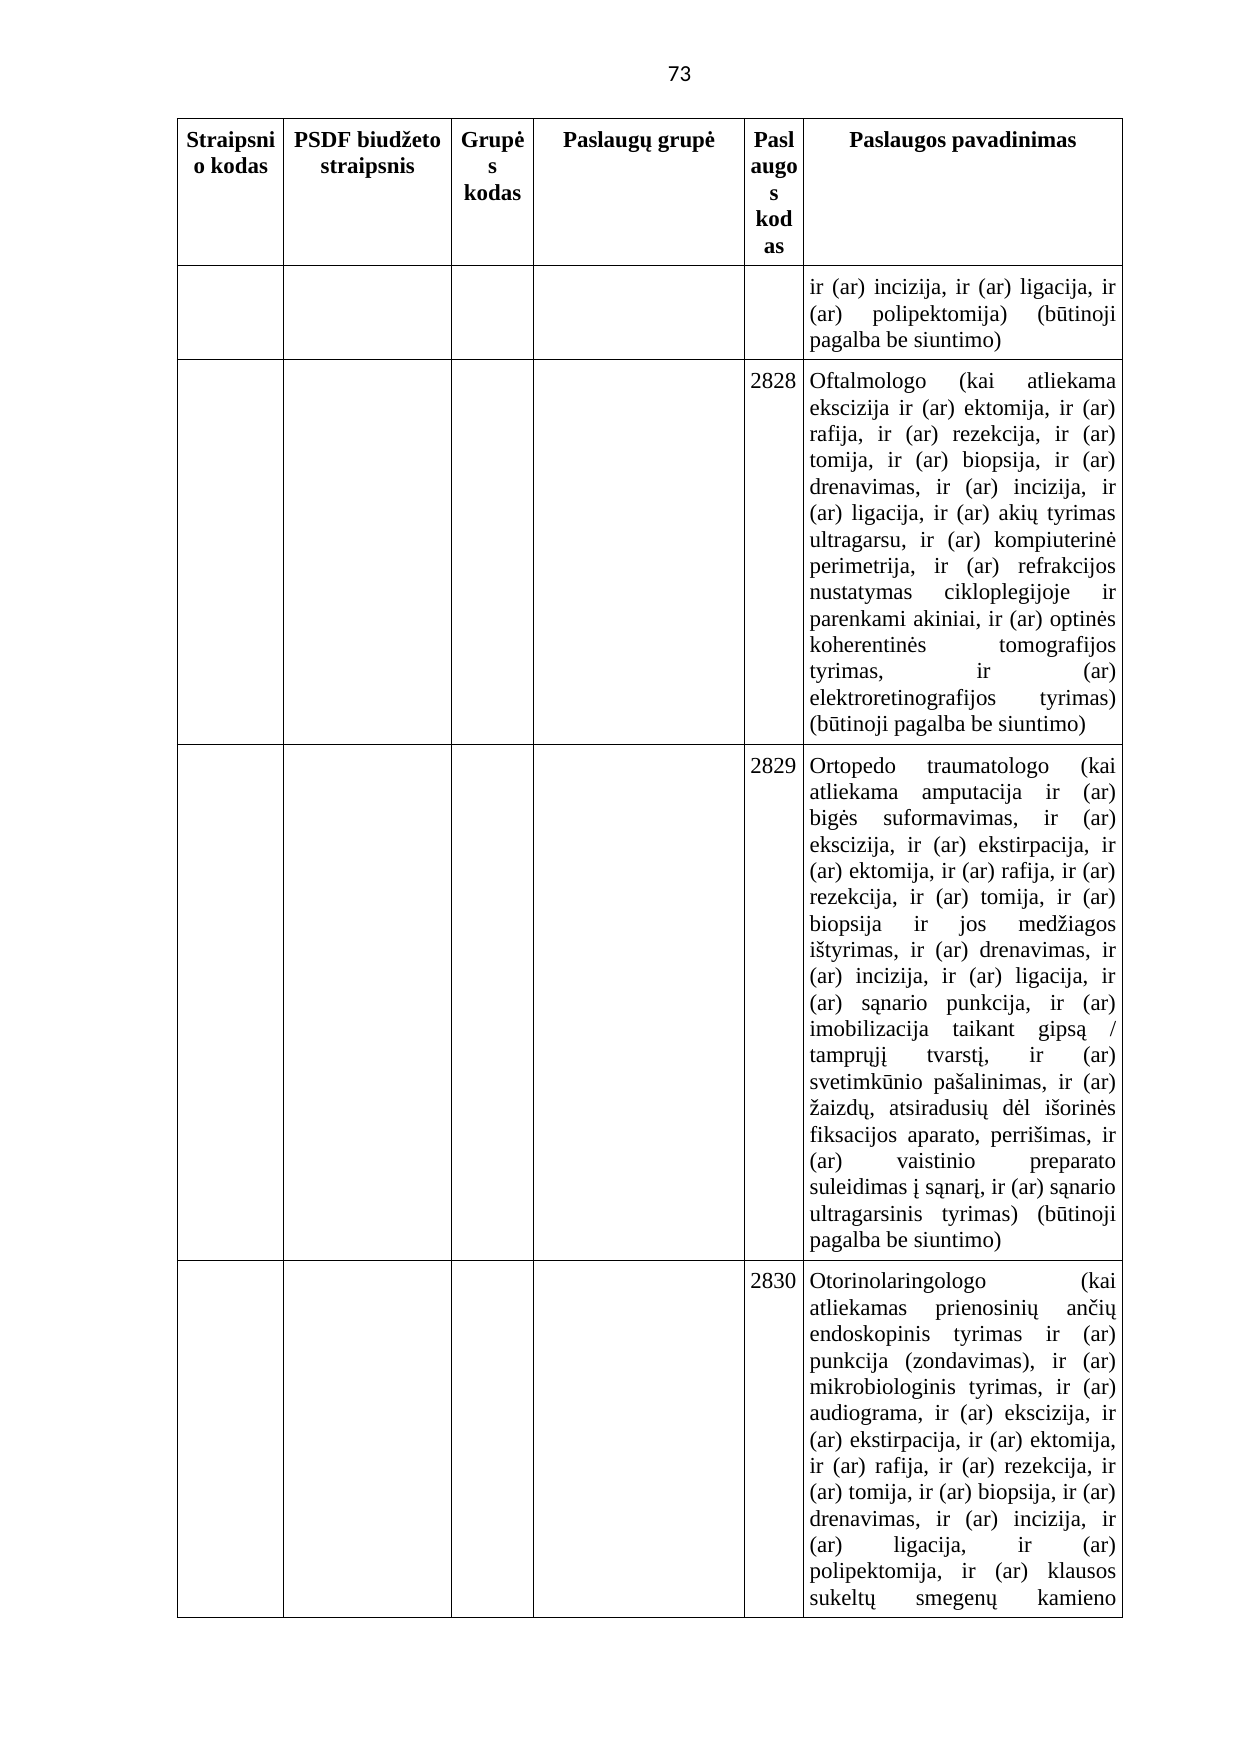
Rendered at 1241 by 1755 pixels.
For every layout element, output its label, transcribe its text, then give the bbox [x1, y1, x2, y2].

table_cell [284, 360, 451, 743]
table_header Paslaugų grupė [534, 119, 744, 265]
table_header Paslaugos kodas [745, 119, 803, 265]
table_cell [284, 1261, 451, 1617]
table_cell [534, 745, 744, 1259]
table_header Straipsnio kodas [178, 119, 283, 265]
table_cell ir (ar) incizija, ir (ar) ligacija, ir (ar) polipektomija) (būtinoji pagalba be siuntimo) [804, 266, 1122, 359]
table_header Grupės kodas [452, 119, 533, 265]
table_cell [534, 1261, 744, 1617]
table_cell [178, 360, 283, 743]
table_cell [452, 1261, 533, 1617]
table_header PSDF biudžeto straipsnis [284, 119, 451, 265]
table_cell Otorinolaringologo (kai atliekamas prienosinių ančių endoskopinis tyrimas ir (ar) punkcija (zondavimas), ir (ar) mikrobiologinis tyrimas, ir (ar) audiograma, ir (ar) ekscizija, ir (ar) ekstirpacija, ir (ar) ektomija, ir (ar) rafija, ir (ar) rezekcija, ir (ar) tomija, ir (ar) biopsija, ir (ar) drenavimas, ir (ar) incizija, ir (ar) ligacija, ir (ar) polipektomija, ir (ar) klausos sukeltų smegenų kamieno [804, 1261, 1122, 1617]
table_cell 2830 [745, 1261, 803, 1617]
table_cell [452, 266, 533, 359]
table_cell [284, 745, 451, 1259]
table_cell [178, 1261, 283, 1617]
table_cell [284, 266, 451, 359]
table_cell [534, 360, 744, 743]
table_cell 2829 [745, 745, 803, 1259]
table_header Paslaugos pavadinimas [804, 119, 1122, 265]
table_cell Ortopedo traumatologo (kai atliekama amputacija ir (ar) bigės suformavimas, ir (ar) ekscizija, ir (ar) ekstirpacija, ir (ar) ektomija, ir (ar) rafija, ir (ar) rezekcija, ir (ar) tomija, ir (ar) biopsija ir jos medžiagos ištyrimas, ir (ar) drenavimas, ir (ar) incizija, ir (ar) ligacija, ir (ar) sąnario punkcija, ir (ar) imobilizacija taikant gipsą / tamprųjį tvarstį, ir (ar) svetimkūnio pašalinimas, ir (ar) žaizdų, atsiradusių dėl išorinės fiksacijos aparato, perrišimas, ir (ar) vaistinio preparato suleidimas į sąnarį, ir (ar) sąnario ultragarsinis tyrimas) (būtinoji pagalba be siuntimo) [804, 745, 1122, 1259]
table_cell 2828 [745, 360, 803, 743]
table_cell [452, 360, 533, 743]
table_cell [745, 266, 803, 359]
table_cell [452, 745, 533, 1259]
table_cell Oftalmologo (kai atliekama ekscizija ir (ar) ektomija, ir (ar) rafija, ir (ar) rezekcija, ir (ar) tomija, ir (ar) biopsija, ir (ar) drenavimas, ir (ar) incizija, ir (ar) ligacija, ir (ar) akių tyrimas ultragarsu, ir (ar) kompiuterinė perimetrija, ir (ar) refrakcijos nustatymas cikloplegijoje ir parenkami akiniai, ir (ar) optinės koherentinės tomografijos tyrimas, ir (ar) elektroretinografijos tyrimas) (būtinoji pagalba be siuntimo) [804, 360, 1122, 743]
table_cell [178, 266, 283, 359]
table_cell [534, 266, 744, 359]
table_cell [178, 745, 283, 1259]
